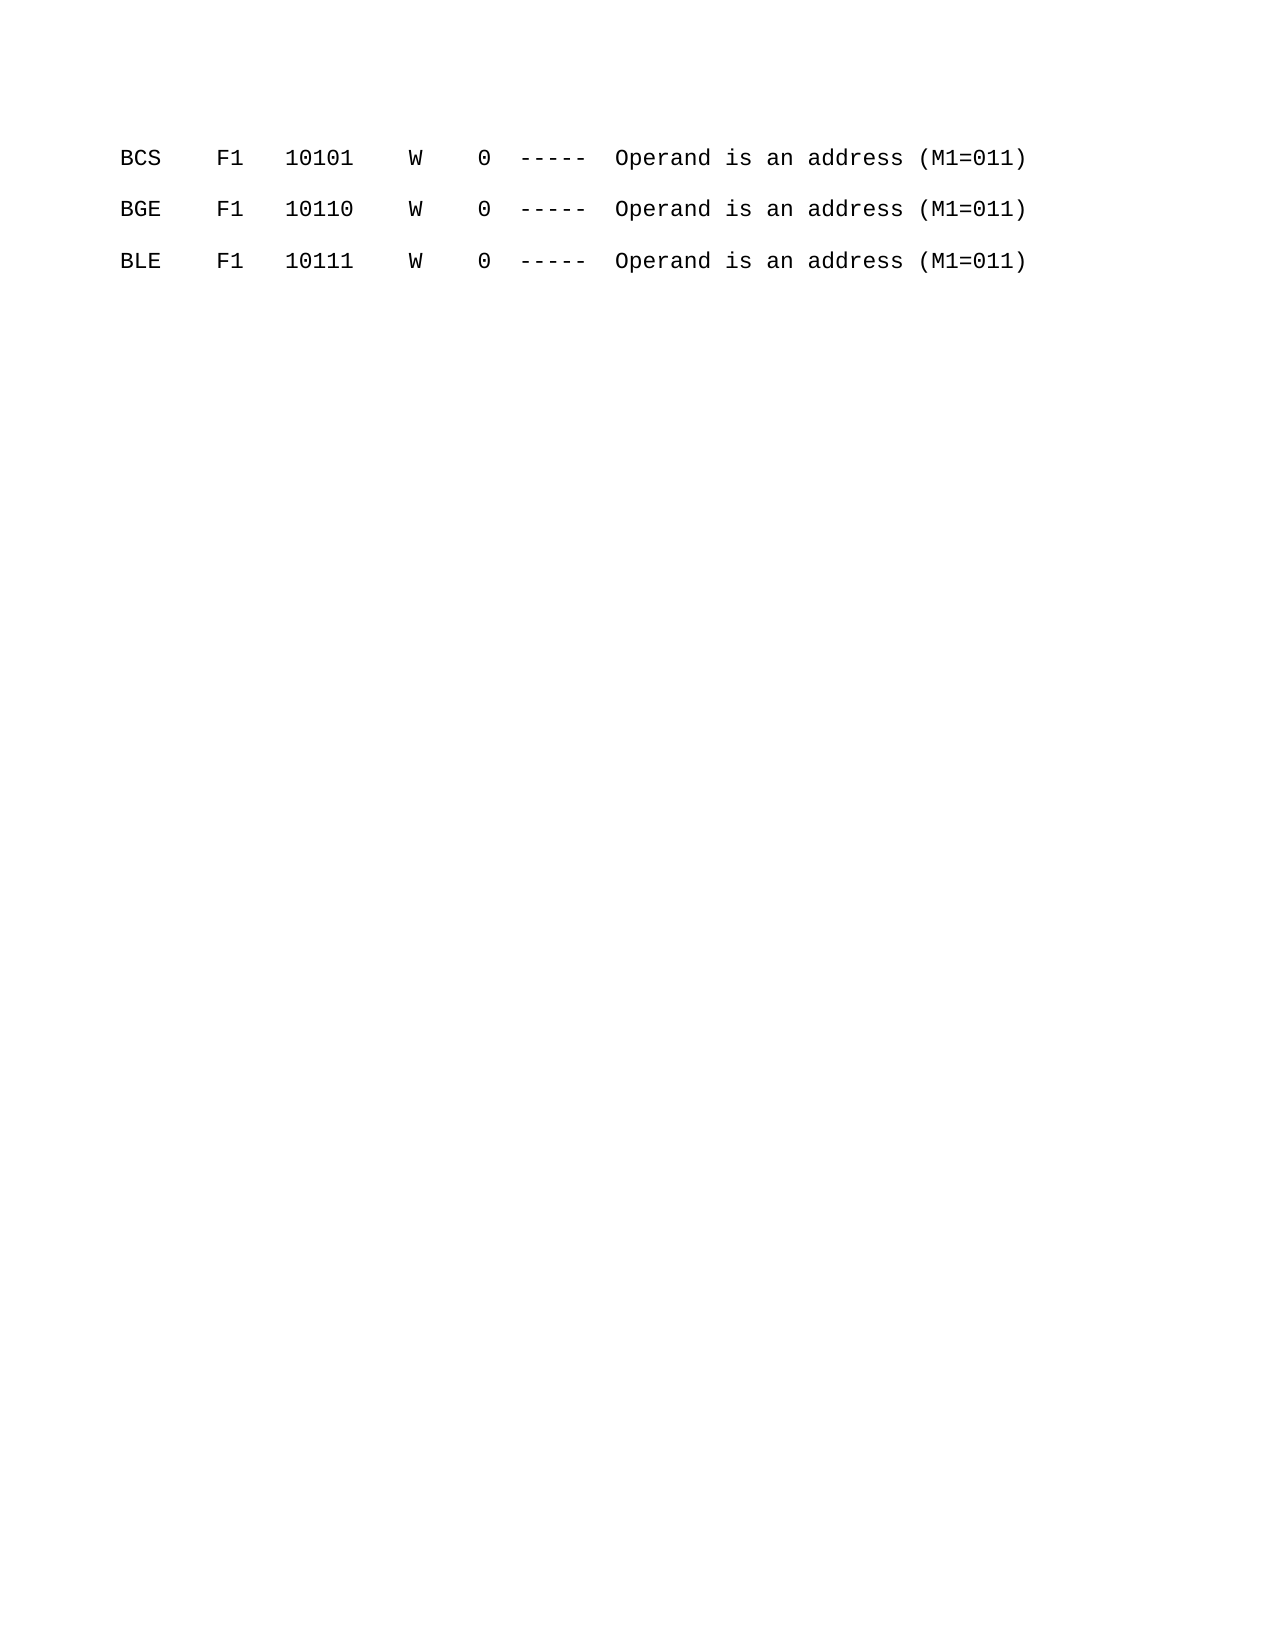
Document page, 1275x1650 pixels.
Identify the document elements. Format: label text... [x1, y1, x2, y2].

text BGE F1 10110 W 0 ----- Operand is an address (M1=011) [120, 198, 1185, 224]
text BLE F1 10111 W 0 ----- Operand is an address (M1=011) [120, 250, 1185, 276]
text BCS F1 10101 W 0 ----- Operand is an address (M1=011) [120, 146, 1185, 172]
